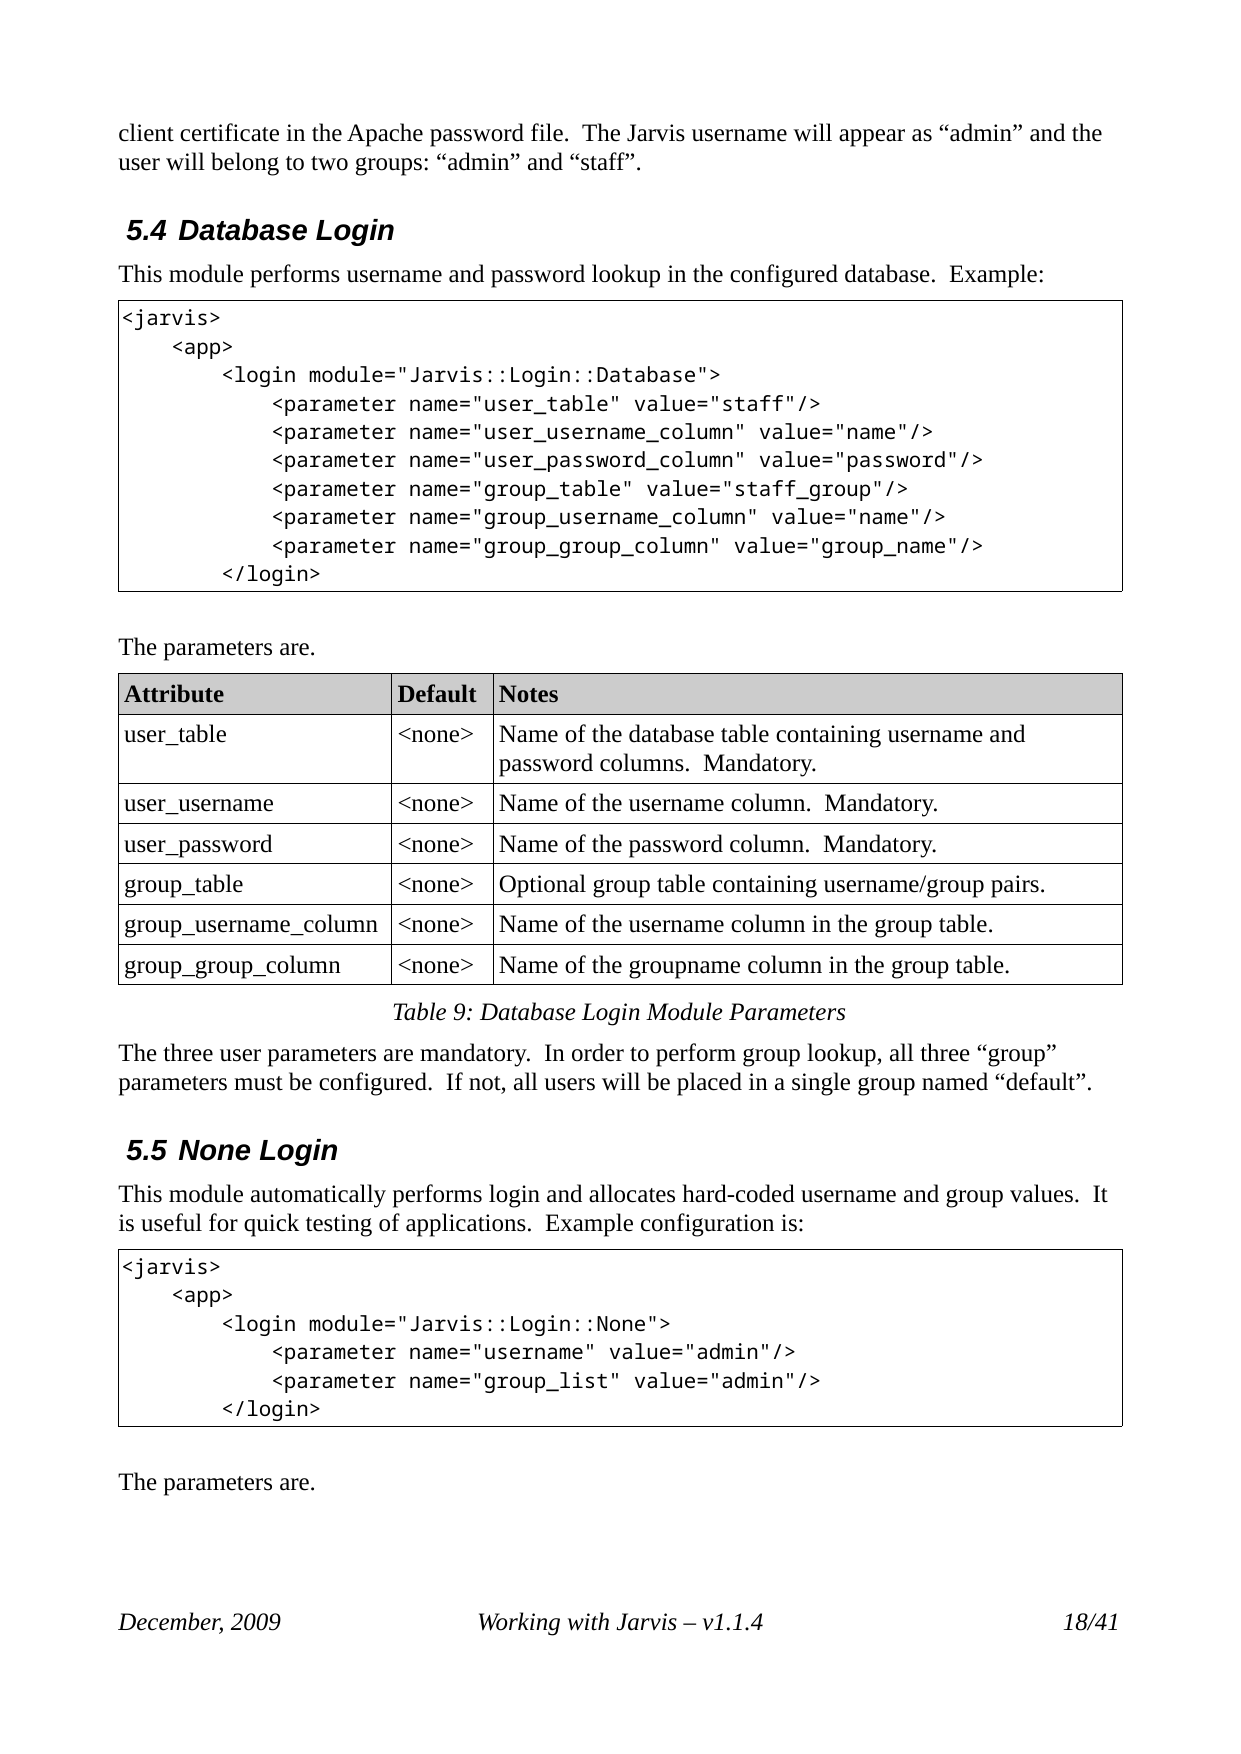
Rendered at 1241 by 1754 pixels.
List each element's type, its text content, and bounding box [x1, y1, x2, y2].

table_cell <none> [392, 945, 493, 984]
text </login> [119, 1391, 1122, 1426]
text </login> [119, 556, 1122, 591]
text <login module="Jarvis::Login::None"> [119, 1306, 1122, 1334]
text <parameter name="user_username_column" value="name"/> [119, 414, 1122, 443]
text <parameter name="username" value="admin"/> [119, 1334, 1122, 1363]
table_header Attribute [119, 674, 391, 714]
table_cell group_table [119, 864, 391, 904]
subtitle None Login [118, 1133, 1122, 1167]
text The parameters are. [118, 632, 1122, 661]
text This module performs username and password lookup in the configured database. Example: [118, 259, 1122, 288]
text The parameters are. [118, 1467, 1122, 1496]
table_cell Optional group table containing username/group pairs. [494, 864, 1122, 904]
table_header Default [392, 674, 493, 714]
table_cell <none> [392, 715, 493, 783]
text <parameter name="group_table" value="staff_group"/> [119, 471, 1122, 499]
subtitle Database Login [118, 213, 1122, 247]
text <parameter name="group_group_column" value="group_name"/> [119, 528, 1122, 556]
table_cell Name of the database table containing username and password columns. Mandatory. [494, 715, 1122, 783]
table_header Notes [494, 674, 1122, 714]
text <parameter name="group_username_column" value="name"/> [119, 499, 1122, 528]
table_cell Name of the password column. Mandatory. [494, 824, 1122, 863]
table_cell <none> [392, 905, 493, 944]
table_cell Name of the groupname column in the group table. [494, 945, 1122, 984]
text Table 9: Database Login Module Parameters [118, 997, 1122, 1026]
text <app> [119, 1278, 1122, 1306]
table_cell Name of the username column in the group table. [494, 905, 1122, 944]
table_cell user_password [119, 824, 391, 863]
text The three user parameters are mandatory. In order to perform group lookup, all three “group” parameters must be configured. If not, all users will be placed in a single group named “default”. [118, 1038, 1122, 1096]
text This module automatically performs login and allocates hard-coded username and group values. It is useful for quick testing of applications. Example configuration is: [118, 1179, 1122, 1237]
table_cell <none> [392, 864, 493, 904]
text client certificate in the Apache password file. The Jarvis username will appear as “admin” and the user will belong to two groups: “admin” and “staff”. [118, 118, 1122, 176]
text <login module="Jarvis::Login::Database"> [119, 357, 1122, 386]
text <parameter name="user_table" value="staff"/> [119, 386, 1122, 414]
text <jarvis> [119, 301, 1122, 329]
table_cell user_table [119, 715, 391, 783]
text <jarvis> [119, 1250, 1122, 1278]
table_cell group_group_column [119, 945, 391, 984]
text <parameter name="group_list" value="admin"/> [119, 1363, 1122, 1391]
text <parameter name="user_password_column" value="password"/> [119, 443, 1122, 471]
table_cell Name of the username column. Mandatory. [494, 784, 1122, 823]
table_cell group_username_column [119, 905, 391, 944]
table_cell user_username [119, 784, 391, 823]
table_cell <none> [392, 784, 493, 823]
text <app> [119, 329, 1122, 357]
table_cell <none> [392, 824, 493, 863]
